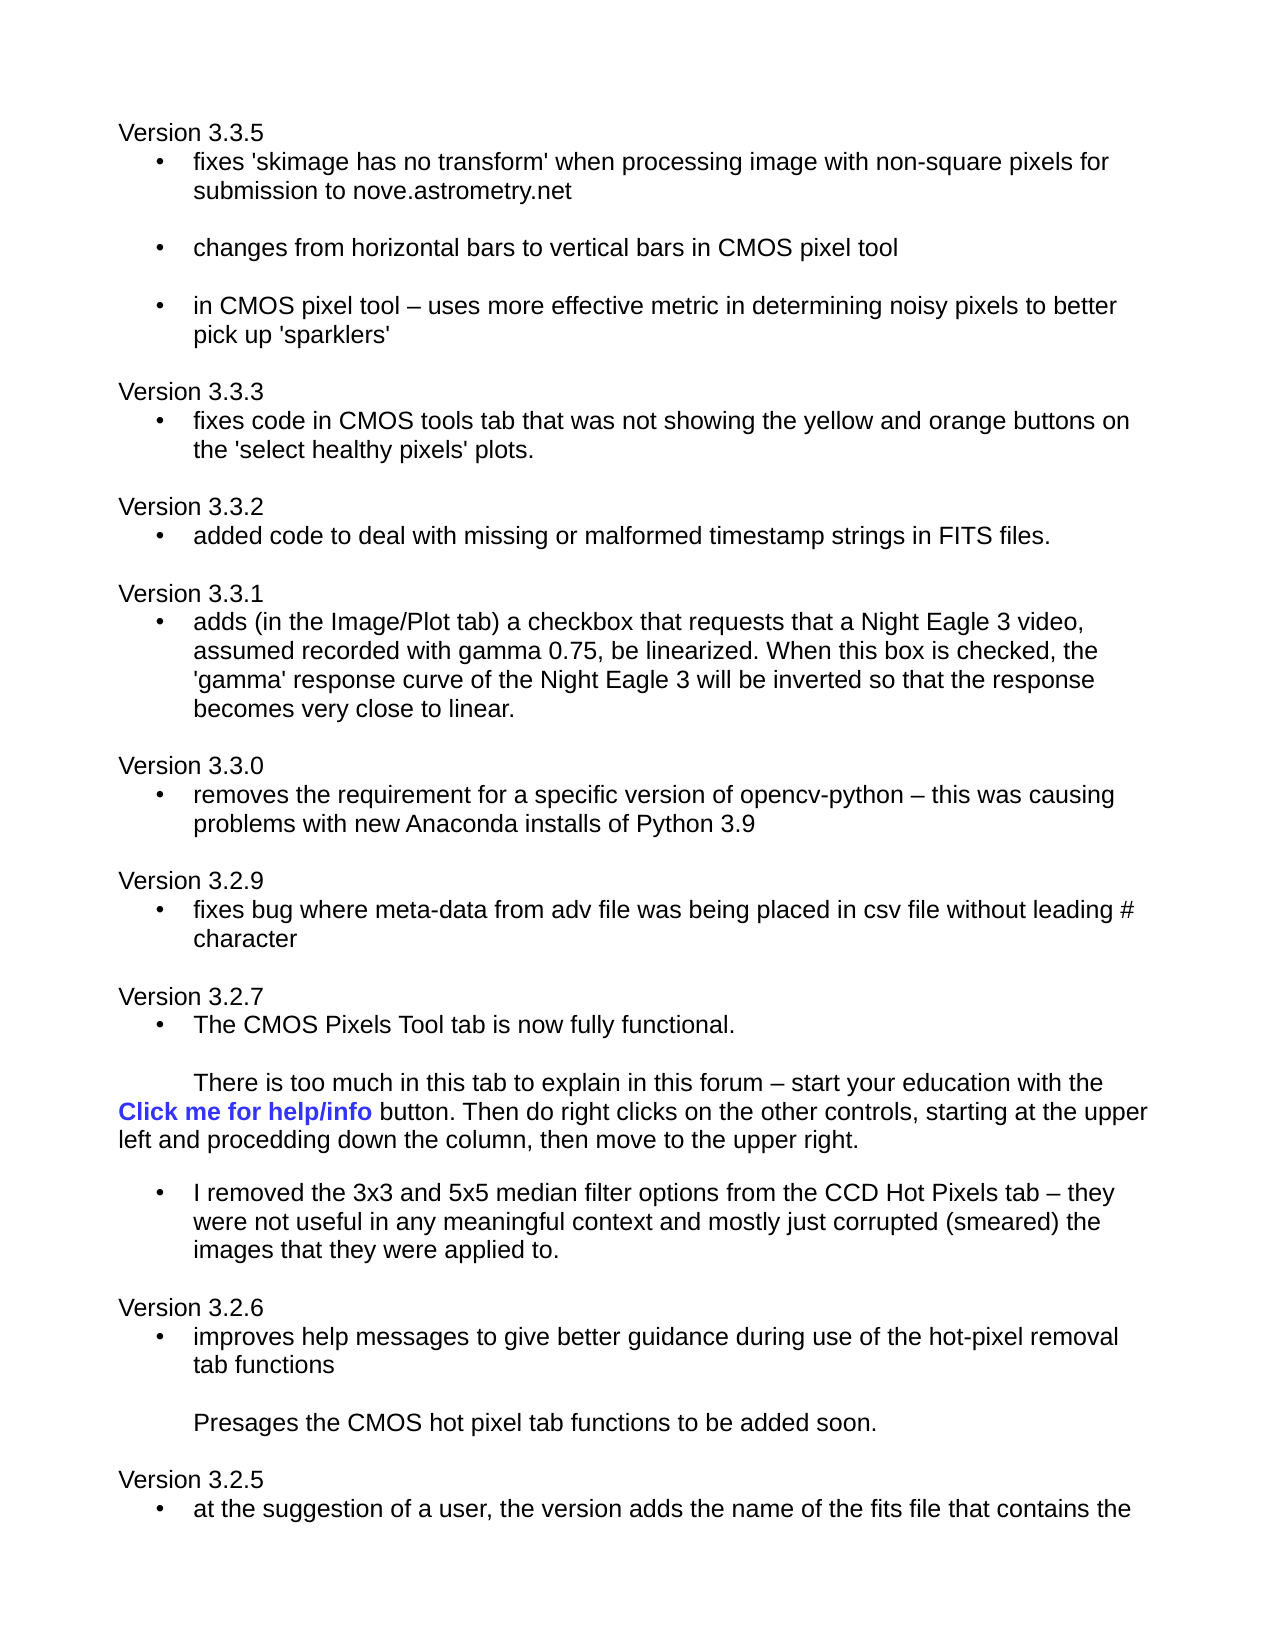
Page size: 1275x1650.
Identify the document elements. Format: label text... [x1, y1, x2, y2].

list removes the requirement for a specific version of opencv-python – this was causing problems with new Anaconda installs of Python 3.9 [156, 780, 1157, 866]
list I removed the 3x3 and 5x5 median filter options from the CCD Hot Pixels tab – they were not useful in any meaningful context and mostly just corrupted (smeared) the images that they were applied to. [156, 1178, 1157, 1293]
list fixes code in CMOS tools tab that was not showing the yellow and orange buttons on the 'select healthy pixels' plots. [156, 406, 1157, 463]
list added code to deal with missing or malformed timestamp strings in FITS files. [156, 521, 1157, 579]
text Version 3.3.1 [118, 579, 1157, 607]
text Version 3.2.5 [118, 1465, 1157, 1494]
list fixes bug where meta-data from adv file was being placed in csv file without leading # character [156, 895, 1157, 981]
text Version 3.2.7 [118, 981, 1157, 1010]
text Click me for help/info button. Then do right clicks on the other controls, starting at the upper left and procedding down the column, then move to the upper right. [118, 1097, 1157, 1178]
list changes from horizontal bars to vertical bars in CMOS pixel tool [156, 233, 1157, 291]
text Version 3.2.9 [118, 866, 1157, 895]
list improves help messages to give better guidance during use of the hot-pixel removal tab functions Presages the CMOS hot pixel tab functions to be added soon. [156, 1322, 1157, 1465]
list fixes 'skimage has no transform' when processing image with non-square pixels for submission to nove.astrometry.net [156, 147, 1157, 233]
list adds (in the Image/Plot tab) a checkbox that requests that a Night Eagle 3 video, assumed recorded with gamma 0.75, be linearized. When this box is checked, the 'gamma' response curve of the Night Eagle 3 will be inverted so that the response becomes very close to linear. [156, 607, 1157, 722]
text Version 3.3.3 [118, 377, 1157, 406]
list The CMOS Pixels Tool tab is now fully functional. There is too much in this tab to explain in this forum – start your education with the [156, 1010, 1157, 1097]
list at the suggestion of a user, the version adds the name of the fits file that contains the [156, 1494, 1157, 1523]
list in CMOS pixel tool – uses more effective metric in determining noisy pixels to better pick up 'sparklers' [156, 291, 1157, 377]
text Version 3.3.0 [118, 751, 1157, 780]
text Version 3.3.5 [118, 118, 1157, 147]
text Version 3.2.6 [118, 1293, 1157, 1322]
text Version 3.3.2 [118, 492, 1157, 521]
